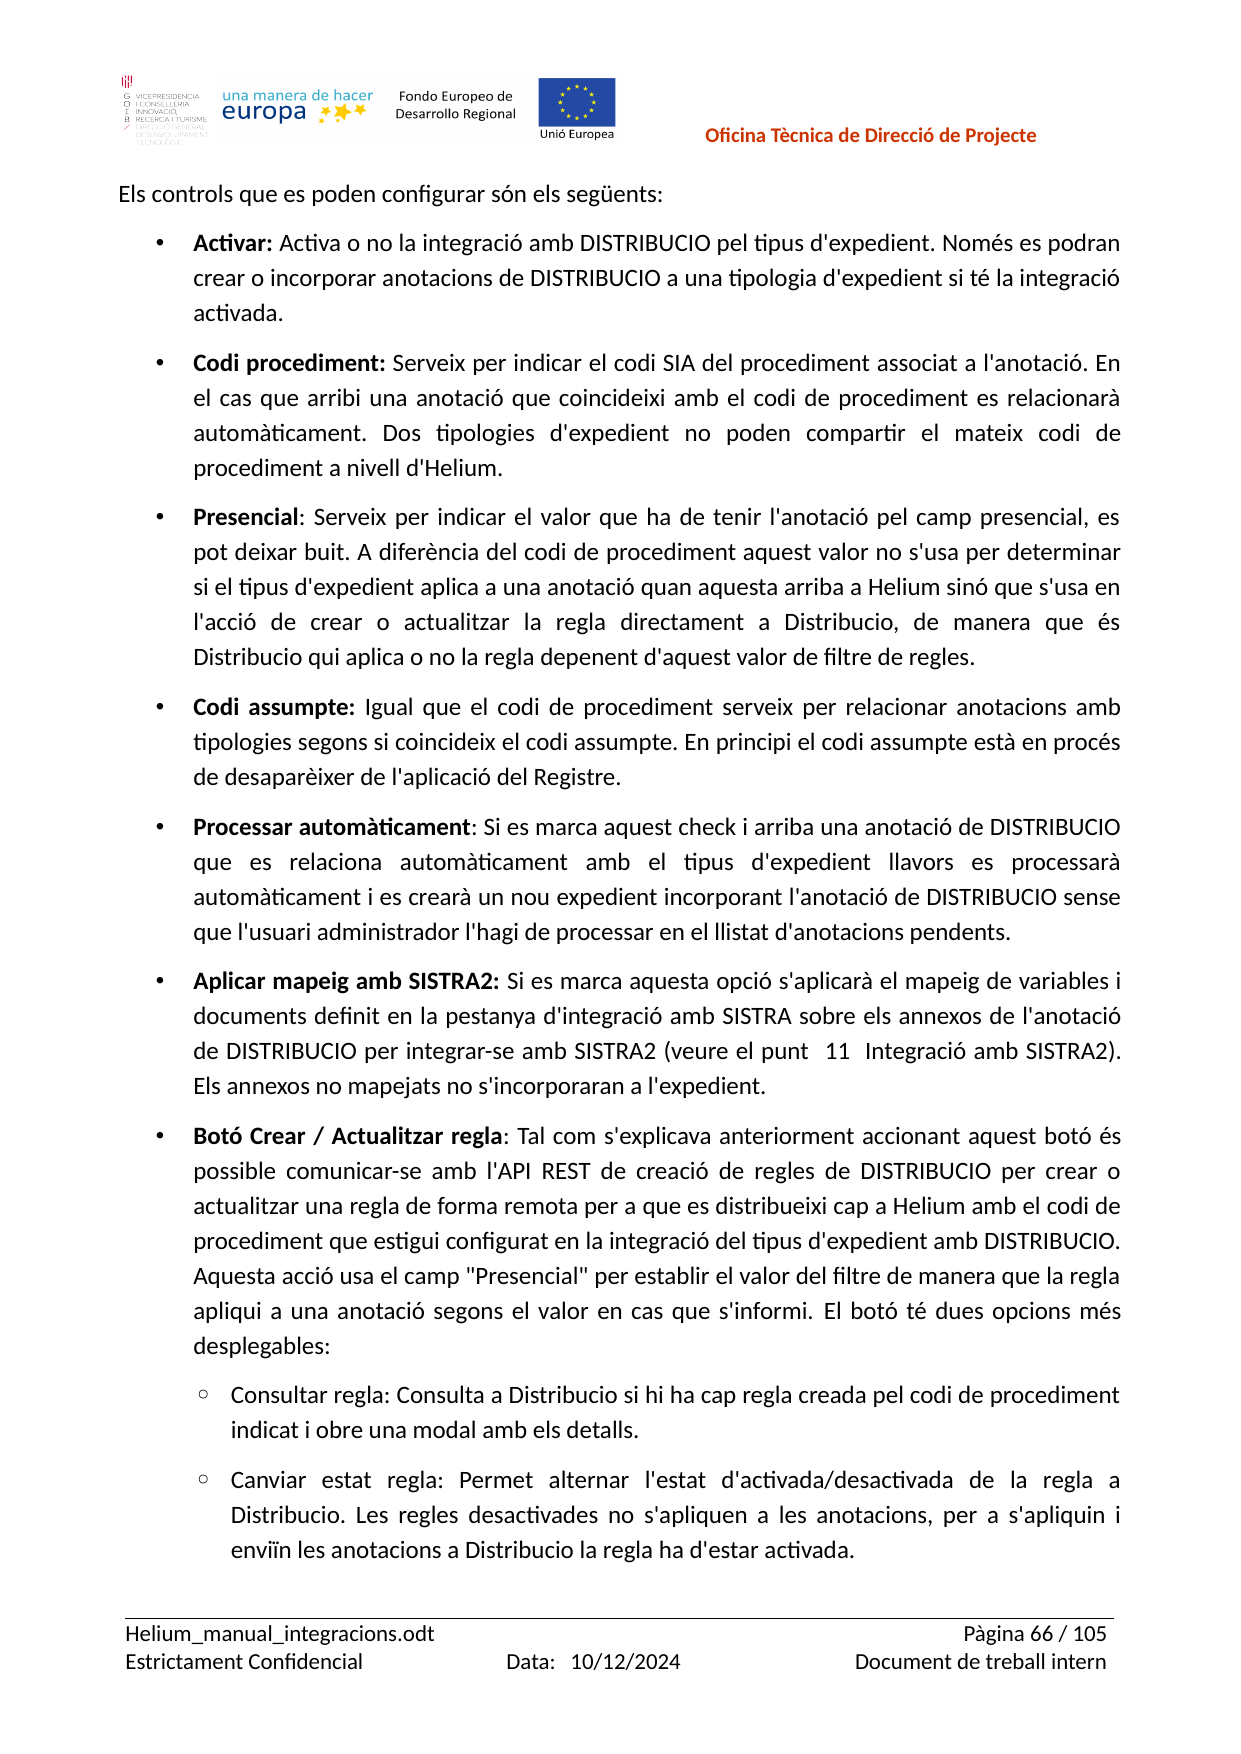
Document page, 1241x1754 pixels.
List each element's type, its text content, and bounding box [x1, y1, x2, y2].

list Botó Crear / Actualitzar regla: Tal com s'explicava anteriorment accionant aquest botó és possible comunicar-se amb l'API REST de creació de regles de DISTRIBUCIO per crear o actualitzar una regla de forma remota per a que es distribueixi cap a Helium amb el codi de procediment que estigui configurat en la integració del tipus d'expedient amb DISTRIBUCIO. Aquesta acció usa el camp "Presencial" per establir el valor del filtre de manera que la regla apliqui a una anotació segons el valor en cas que s'informi. El botó té dues opcions més desplegables: [156, 1120, 1122, 1360]
list Codi procediment: Serveix per indicar el codi SIA del procediment associat a l'anotació. En el cas que arribi una anotació que coincideixi amb el codi de procediment es relacionarà automàticament. Dos tipologies d'expedient no poden compartir el mateix codi de procediment a nivell d'Helium. [156, 347, 1122, 482]
picture [118, 73, 213, 147]
picture [219, 73, 621, 147]
list Consultar regla: Consulta a Distribucio si hi ha cap regla creada pel codi de procediment indicat i obre una modal amb els detalls. [193, 1379, 1122, 1445]
list Presencial: Serveix per indicar el valor que ha de tenir l'anotació pel camp presencial, es pot deixar buit. A diferència del codi de procediment aquest valor no s'usa per determinar si el tipus d'expedient aplica a una anotació quan aquesta arriba a Helium sinó que s'usa en l'acció de crear o actualitzar la regla directament a Distribucio, de manera que és Distribucio qui aplica o no la regla depenent d'aquest valor de filtre de regles. [156, 501, 1122, 672]
list Canviar estat regla: Permet alternar l'estat d'activada/desactivada de la regla a Distribucio. Les regles desactivades no s'apliquen a les anotacions, per a s'apliquin i enviïn les anotacions a Distribucio la regla ha d'estar activada. [193, 1464, 1122, 1564]
list Processar automàticament: Si es marca aquest check i arriba una anotació de DISTRIBUCIO que es relaciona automàticament amb el tipus d'expedient llavors es processarà automàticament i es crearà un nou expedient incorporant l'anotació de DISTRIBUCIO sense que l'usuari administrador l'hagi de processar en el llistat d'anotacions pendents. [156, 811, 1122, 946]
list Aplicar mapeig amb SISTRA2: Si es marca aquesta opció s'aplicarà el mapeig de variables i documents definit en la pestanya d'integració amb SISTRA sobre els annexos de l'anotació de DISTRIBUCIO per integrar-se amb SISTRA2 (veure el punt 11 Integració amb SISTRA2). Els annexos no mapejats no s'incorporaran a l'expedient. [156, 965, 1122, 1101]
list Activar: Activa o no la integració amb DISTRIBUCIO pel tipus d'expedient. Només es podran crear o incorporar anotacions de DISTRIBUCIO a una tipologia d'expedient si té la integració activada. [156, 227, 1122, 328]
text Els controls que es poden configurar són els següents: [118, 178, 1122, 208]
list Codi assumpte: Igual que el codi de procediment serveix per relacionar anotacions amb tipologies segons si coincideix el codi assumpte. En principi el codi assumpte està en procés de desaparèixer de l'aplicació del Registre. [156, 691, 1122, 792]
